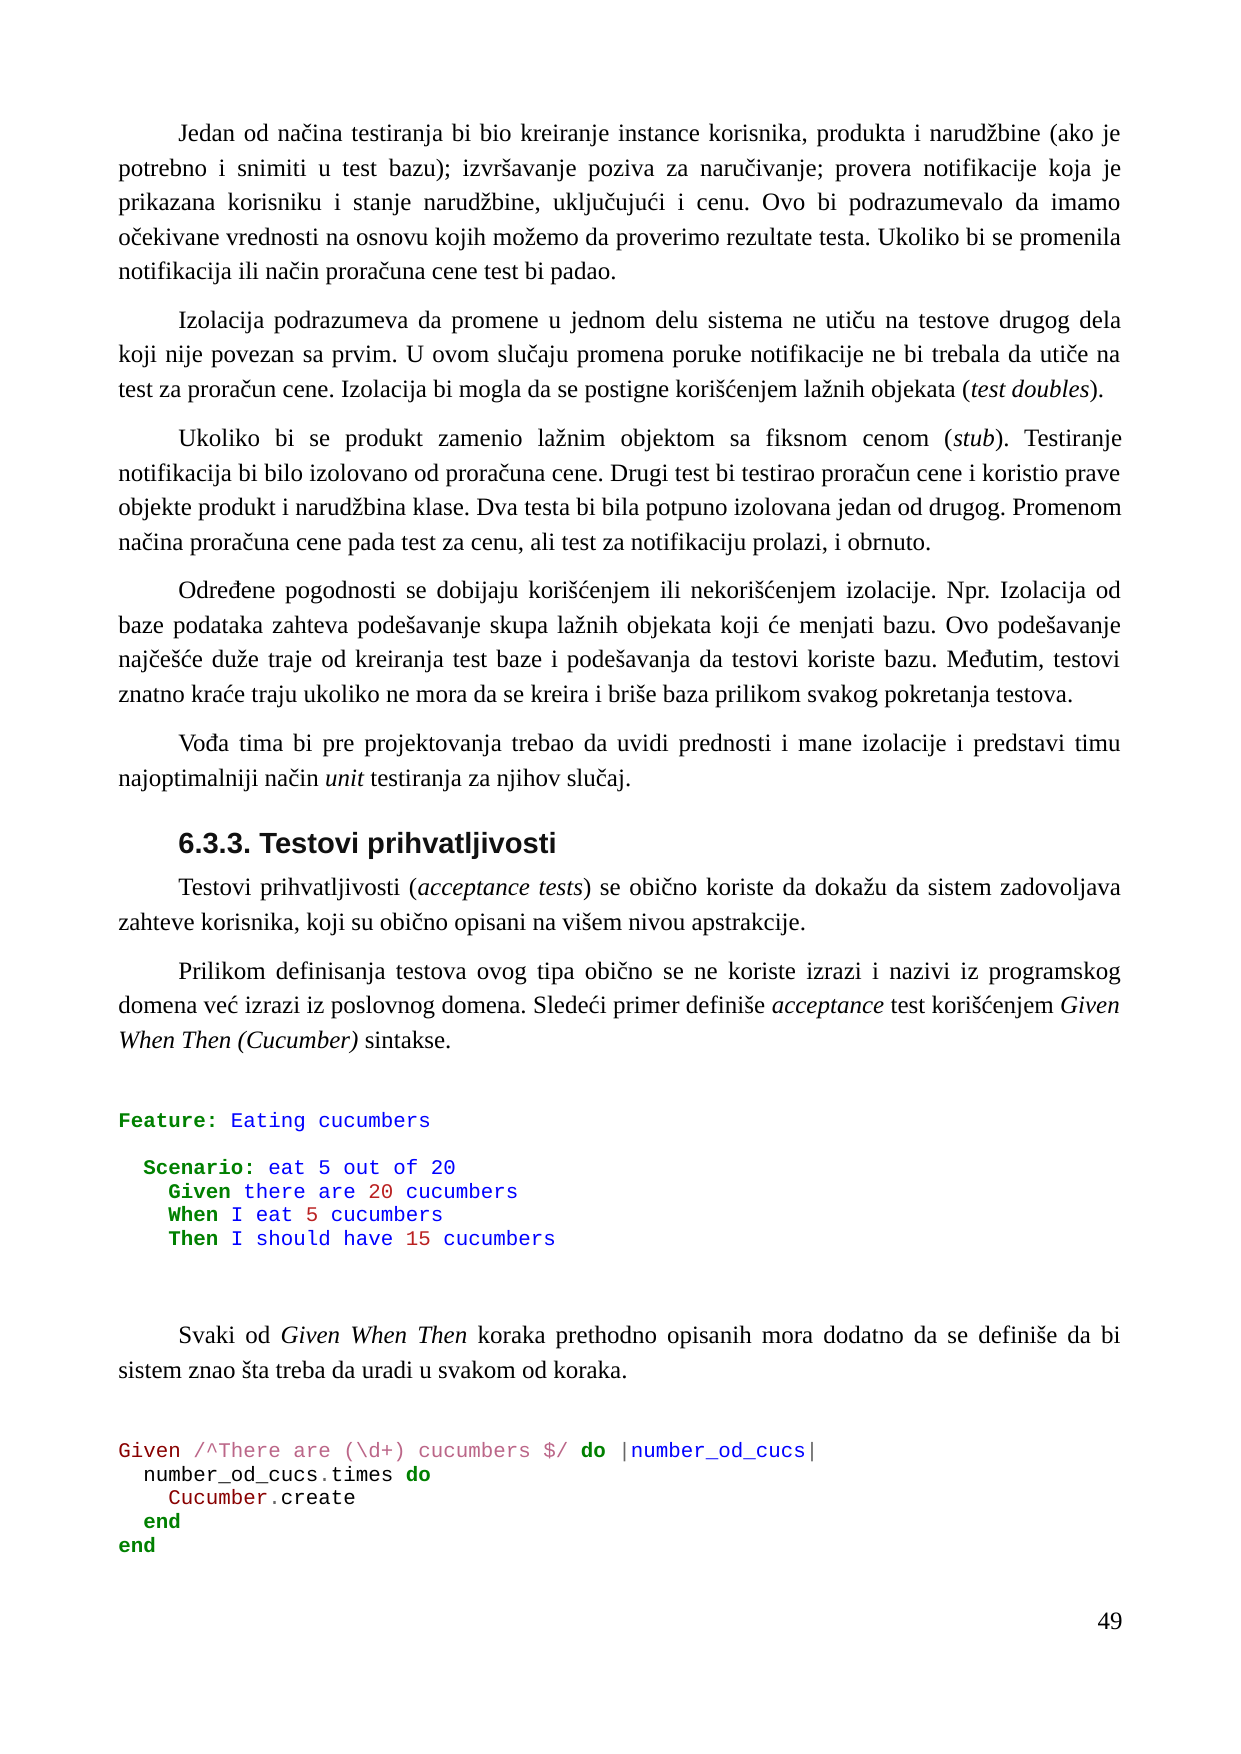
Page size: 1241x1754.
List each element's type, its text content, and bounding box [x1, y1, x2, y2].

text Svaki od Given When Then koraka prethodno opisanih mora dodatno da se definiše da bi sistem znao šta treba da uradi u svakom od koraka. [118, 1320, 1122, 1384]
text Feature: Eating cucumbers [118, 1110, 1122, 1133]
text Izolacija podrazumeva da promene u jednom delu sistema ne utiču na testove drugog dela koji nije povezan sa prvim. U ovom slučaju promena poruke notifikacije ne bi trebala da utiče na test za proračun cene. Izolacija bi mogla da se postigne korišćenjem lažnih objekata (test doubles). [118, 305, 1122, 403]
subtitle Testovi prihvatljivosti [118, 826, 1122, 860]
text Testovi prihvatljivosti (acceptance tests) se obično koriste da dokažu da sistem zadovoljava zahteve korisnika, koji su obično opisani na višem nivou apstrakcije. [118, 872, 1122, 936]
text Given there are 20 cucumbers [118, 1181, 1122, 1204]
text Scenario: eat 5 out of 20 [118, 1157, 1122, 1181]
text end [118, 1511, 1122, 1534]
text Cucumber.create [118, 1487, 1122, 1511]
text Određene pogodnosti se dobijaju korišćenjem ili nekorišćenjem izolacije. Npr. Izolacija od baze podataka zahteva podešavanje skupa lažnih objekata koji će menjati bazu. Ovo podešavanje najčešće duže traje od kreiranja test baze i podešavanja da testovi koriste bazu. Međutim, testovi znatno kraće traju ukoliko ne mora da se kreira i briše baza prilikom svakog pokretanja testova. [118, 576, 1122, 708]
text Then I should have 15 cucumbers [118, 1228, 1122, 1252]
text Ukoliko bi se produkt zamenio lažnim objektom sa fiksnom cenom (stub). Testiranje notifikacija bi bilo izolovano od proračuna cene. Drugi test bi testirao proračun cene i koristio prave objekte produkt i narudžbina klase. Dva testa bi bila potpuno izolovana jedan od drugog. Promenom načina proračuna cene pada test za cenu, ali test za notifikaciju prolazi, i obrnuto. [118, 423, 1122, 555]
text Jedan od načina testiranja bi bio kreiranje instance korisnika, produkta i narudžbine (ako je potrebno i snimiti u test bazu); izvršavanje poziva za naručivanje; provera notifikacije koja je prikazana korisniku i stanje narudžbine, uključujući i cenu. Ovo bi podrazumevalo da imamo očekivane vrednosti na osnovu kojih možemo da proverimo rezultate testa. Ukoliko bi se promenila notifikacija ili način proračuna cene test bi padao. [118, 118, 1122, 285]
text When I eat 5 cucumbers [118, 1204, 1122, 1228]
text number_od_cucs.times do [118, 1464, 1122, 1487]
text Prilikom definisanja testova ovog tipa obično se ne koriste izrazi i nazivi iz programskog domena već izrazi iz poslovnog domena. Sledeći primer definiše acceptance test korišćenjem Given When Then (Cucumber) sintakse. [118, 956, 1122, 1053]
text Given /^There are (\d+) cucumbers $/ do |number_od_cucs| [118, 1440, 1122, 1464]
text Vođa tima bi pre projektovanja trebao da uvidi prednosti i mane izolacije i predstavi timu najoptimalniji način unit testiranja za njihov slučaj. [118, 728, 1122, 791]
text end [118, 1534, 1122, 1558]
